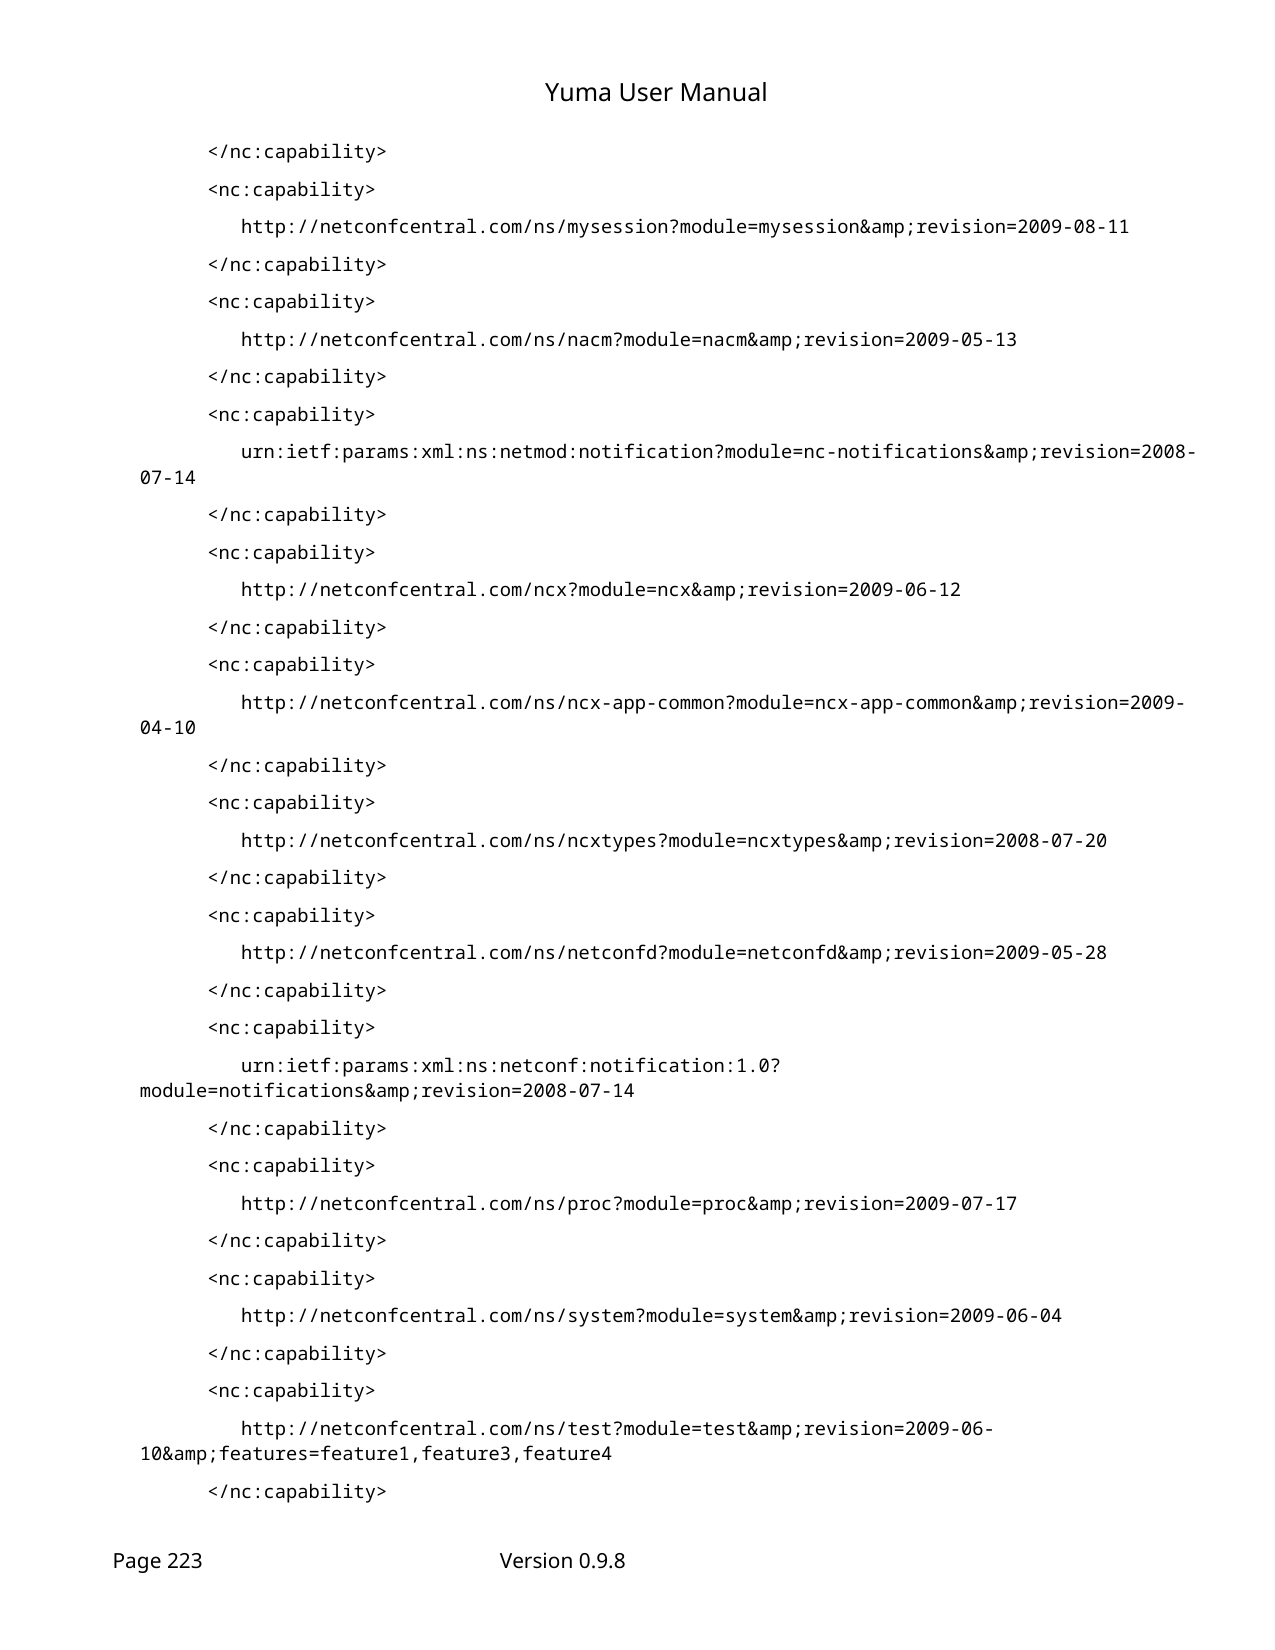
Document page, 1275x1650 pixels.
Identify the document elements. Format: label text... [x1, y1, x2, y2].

text http://netconfcentral.com/ns/netconfd?module=netconfd&amp;revision=2009-05-28 [139, 939, 1200, 965]
text </nc:capability> [139, 502, 1200, 527]
text <nc:capability> [139, 789, 1200, 815]
text http://netconfcentral.com/ncx?module=ncx&amp;revision=2009-06-12 [139, 577, 1200, 602]
text <nc:capability> [139, 902, 1200, 928]
text </nc:capability> [139, 1115, 1200, 1141]
text </nc:capability> [139, 614, 1200, 639]
text </nc:capability> [139, 752, 1200, 778]
text <nc:capability> [139, 1153, 1200, 1178]
text http://netconfcentral.com/ns/test?module=test&amp;revision=2009-06-10&amp;features=feature1,feature3,feature4 [139, 1415, 1200, 1466]
text http://netconfcentral.com/ns/ncx-app-common?module=ncx-app-common&amp;revision=2009-04-10 [139, 689, 1200, 740]
text http://netconfcentral.com/ns/proc?module=proc&amp;revision=2009-07-17 [139, 1190, 1200, 1216]
text <nc:capability> [139, 539, 1200, 564]
text </nc:capability> [139, 363, 1200, 389]
text <nc:capability> [139, 176, 1200, 202]
text <nc:capability> [139, 1378, 1200, 1403]
text <nc:capability> [139, 288, 1200, 314]
text <nc:capability> [139, 1014, 1200, 1040]
text http://netconfcentral.com/ns/system?module=system&amp;revision=2009-06-04 [139, 1303, 1200, 1328]
text </nc:capability> [139, 977, 1200, 1003]
text <nc:capability> [139, 1265, 1200, 1291]
text </nc:capability> [139, 864, 1200, 890]
text urn:ietf:params:xml:ns:netconf:notification:1.0?module=notifications&amp;revision=2008-07-14 [139, 1052, 1200, 1103]
text http://netconfcentral.com/ns/ncxtypes?module=ncxtypes&amp;revision=2008-07-20 [139, 827, 1200, 853]
text <nc:capability> [139, 652, 1200, 677]
text urn:ietf:params:xml:ns:netmod:notification?module=nc-notifications&amp;revision=2008-07-14 [139, 438, 1200, 489]
text http://netconfcentral.com/ns/nacm?module=nacm&amp;revision=2009-05-13 [139, 326, 1200, 352]
text </nc:capability> [139, 138, 1200, 164]
text http://netconfcentral.com/ns/mysession?module=mysession&amp;revision=2009-08-11 [139, 213, 1200, 239]
text </nc:capability> [139, 251, 1200, 277]
text </nc:capability> [139, 1228, 1200, 1253]
text <nc:capability> [139, 401, 1200, 427]
text </nc:capability> [139, 1340, 1200, 1366]
text </nc:capability> [139, 1478, 1200, 1504]
